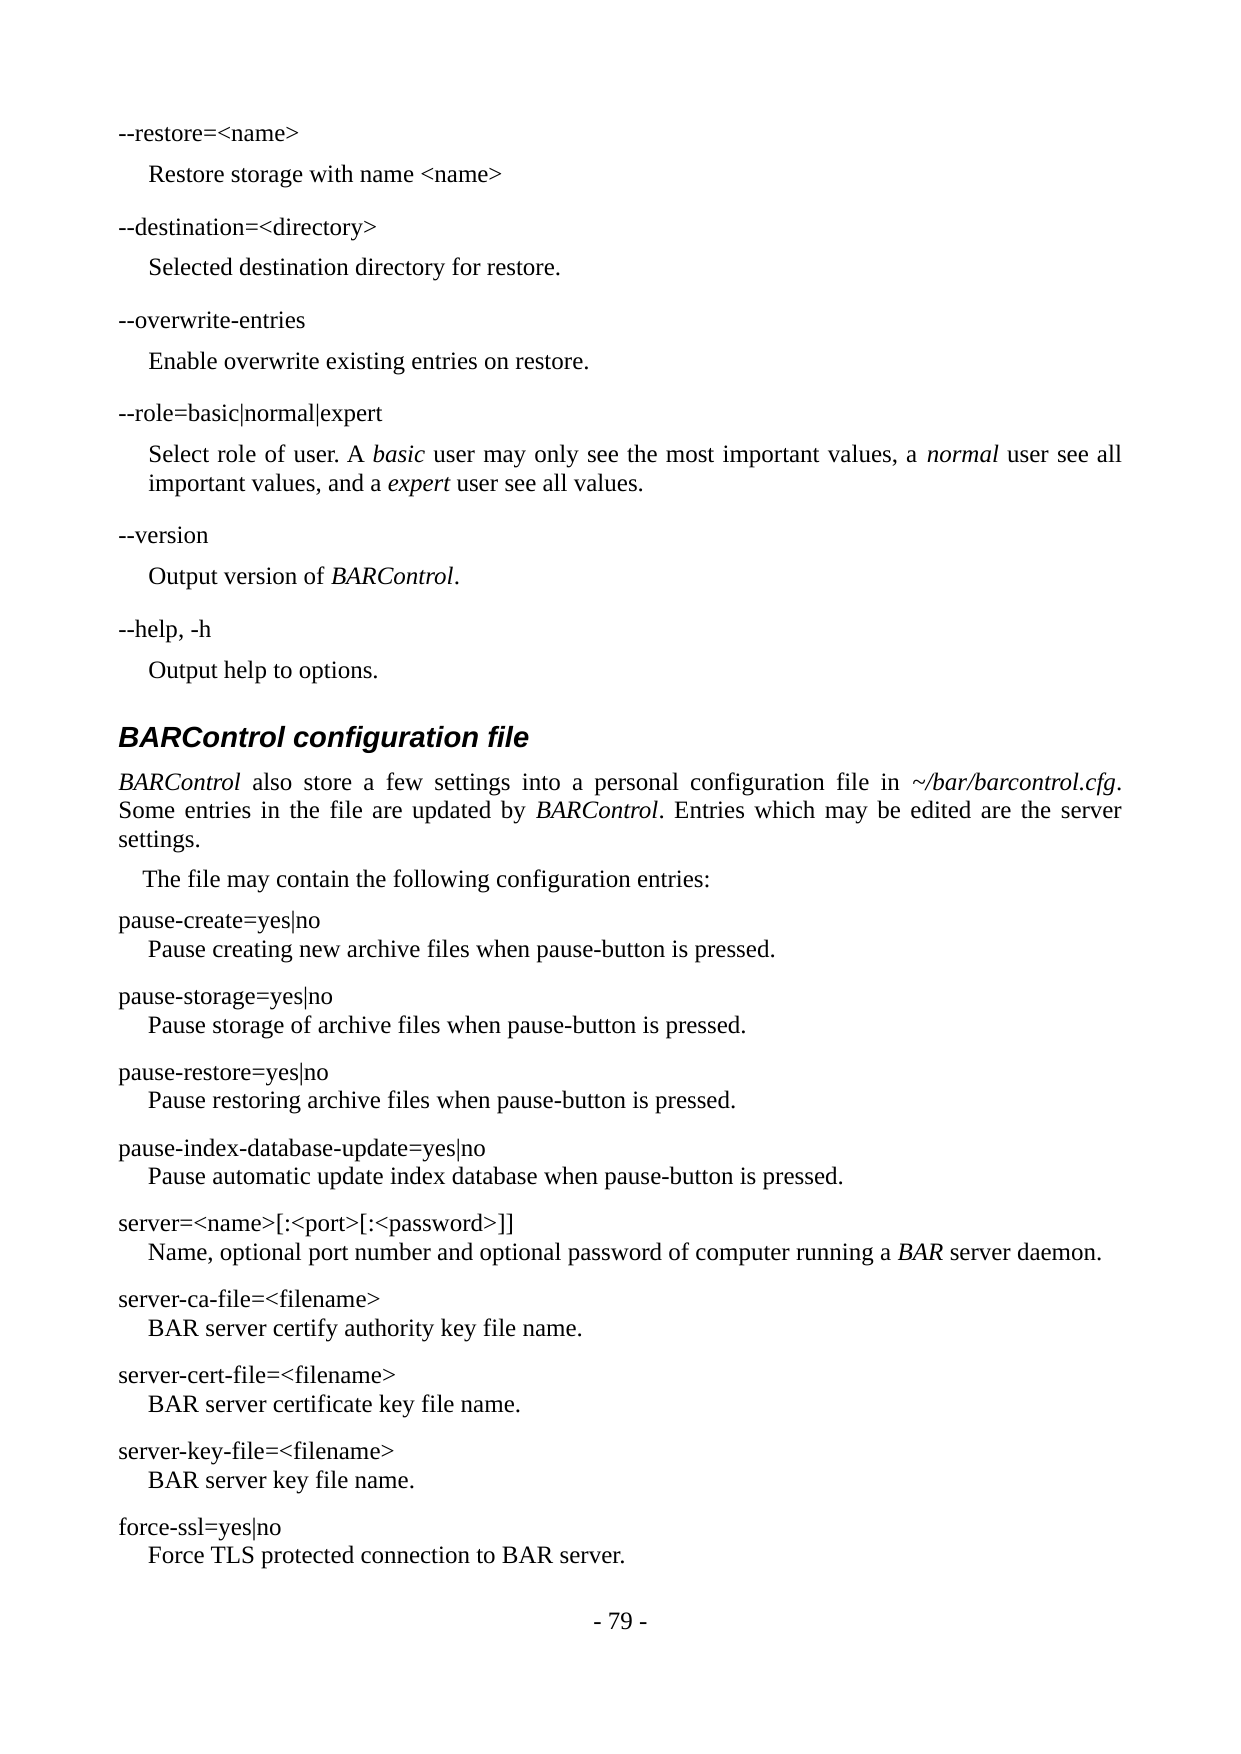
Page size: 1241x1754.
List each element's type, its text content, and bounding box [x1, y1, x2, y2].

text Force TLS protected connection to BAR server. [148, 1541, 1122, 1569]
title pause-index-database-update=yes|no [118, 1133, 1122, 1161]
title force-ssl=yes|no [118, 1512, 1122, 1541]
text Enable overwrite existing entries on restore. [148, 346, 1122, 374]
text BAR server certificate key file name. [148, 1389, 1122, 1418]
title --version [118, 521, 1122, 549]
title server-key-file=<filename> [118, 1436, 1122, 1465]
title --restore=<name> [118, 118, 1122, 147]
text Selected destination directory for restore. [148, 252, 1122, 281]
text Pause automatic update index database when pause-button is pressed. [148, 1161, 1122, 1190]
title --overwrite-entries [118, 305, 1122, 334]
title server-ca-file=<filename> [118, 1284, 1122, 1313]
text Output version of BARControl. [148, 561, 1122, 590]
text Restore storage with name <name> [148, 159, 1122, 188]
text BARControl also store a few settings into a personal configuration file in ~/bar/barcontrol.cfg. Some entries in the file are updated by BARControl. Entries which may be edited are the server settings. [118, 767, 1122, 853]
title --destination=<directory> [118, 212, 1122, 240]
text Pause restoring archive files when pause-button is pressed. [148, 1086, 1122, 1114]
text The file may contain the following configuration entries: [118, 864, 1122, 893]
text BAR server key file name. [148, 1465, 1122, 1493]
text Pause storage of archive files when pause-button is pressed. [148, 1010, 1122, 1038]
text Pause creating new archive files when pause-button is pressed. [148, 934, 1122, 963]
text Select role of user. A basic user may only see the most important values, a normal user see all important values, and a expert user see all values. [148, 439, 1122, 497]
title pause-restore=yes|no [118, 1057, 1122, 1086]
text Name, optional port number and optional password of computer running a BAR server daemon. [148, 1237, 1122, 1266]
text BAR server certify authority key file name. [148, 1313, 1122, 1342]
title --help, -h [118, 614, 1122, 643]
title pause-storage=yes|no [118, 981, 1122, 1010]
text Output help to options. [148, 655, 1122, 683]
title server-cert-file=<filename> [118, 1360, 1122, 1389]
title --role=basic|normal|expert [118, 398, 1122, 427]
subtitle BARControl configuration file [118, 721, 1122, 754]
title pause-create=yes|no [118, 905, 1122, 934]
title server=<name>[:<port>[:<password>]] [118, 1208, 1122, 1237]
